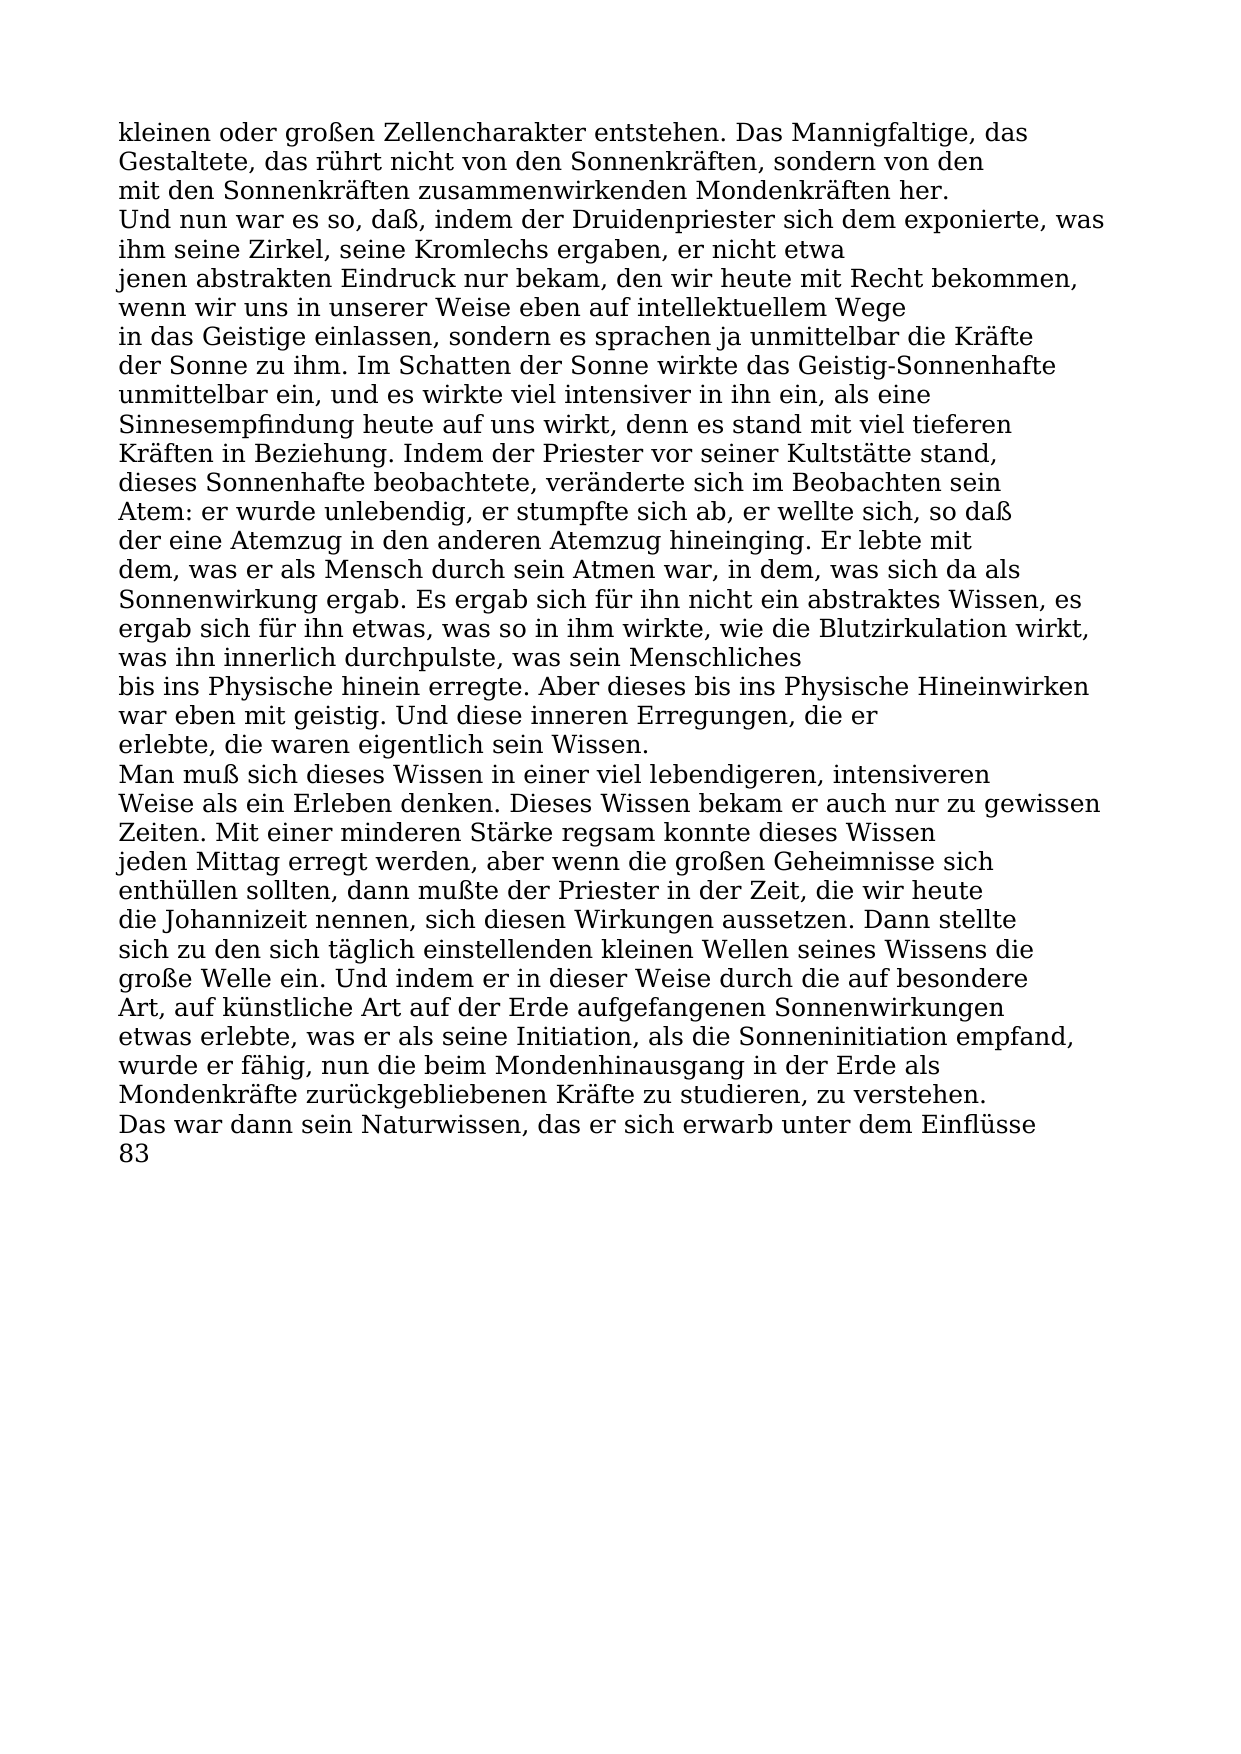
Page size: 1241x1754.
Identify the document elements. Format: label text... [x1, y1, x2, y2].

text Kräften in Beziehung. Indem der Priester vor seiner Kultstätte stand, [118, 439, 1122, 468]
text erlebte, die waren eigentlich sein Wissen. [118, 731, 1122, 760]
text Und nun war es so, daß, indem der Druidenpriester sich dem exponierte, was ihm seine Zirkel, seine Kromlechs ergaben, er nicht etwa [118, 206, 1122, 264]
text Mondenkräfte zurückgebliebenen Kräfte zu studieren, zu verstehen. [118, 1081, 1122, 1110]
text große Welle ein. Und indem er in dieser Weise durch die auf besondere [118, 964, 1122, 993]
text der Sonne zu ihm. Im Schatten der Sonne wirkte das Geistig-Sonnenhafte unmittelbar ein, und es wirkte viel intensiver in ihn ein, als eine [118, 351, 1122, 410]
text sich zu den sich täglich einstellenden kleinen Wellen seines Wissens die [118, 935, 1122, 964]
text dieses Sonnenhafte beobachtete, veränderte sich im Beobachten sein [118, 468, 1122, 497]
text Weise als ein Erleben denken. Dieses Wissen bekam er auch nur zu gewissen Zeiten. Mit einer minderen Stärke regsam konnte dieses Wissen [118, 789, 1122, 847]
text enthüllen sollten, dann mußte der Priester in der Zeit, die wir heute [118, 876, 1122, 906]
text Man muß sich dieses Wissen in einer viel lebendigeren, intensiveren [118, 760, 1122, 789]
text Atem: er wurde unlebendig, er stumpfte sich ab, er wellte sich, so daß [118, 497, 1122, 526]
text der eine Atemzug in den anderen Atemzug hineinging. Er lebte mit [118, 526, 1122, 556]
text Art, auf künstliche Art auf der Erde aufgefangenen Sonnenwirkungen [118, 993, 1122, 1022]
text in das Geistige einlassen, sondern es sprachen ja unmittelbar die Kräfte [118, 322, 1122, 351]
text jenen abstrakten Eindruck nur bekam, den wir heute mit Recht bekommen, wenn wir uns in unserer Weise eben auf intellektuellem Wege [118, 264, 1122, 322]
text Sinnesempfindung heute auf uns wirkt, denn es stand mit viel tieferen [118, 410, 1122, 439]
text Sonnenwirkung ergab. Es ergab sich für ihn nicht ein abstraktes Wissen, es ergab sich für ihn etwas, was so in ihm wirkte, wie die Blutzirkulation wirkt, was ihn innerlich durchpulste, was sein Menschliches [118, 585, 1122, 672]
text jeden Mittag erregt werden, aber wenn die großen Geheimnisse sich [118, 847, 1122, 876]
text mit den Sonnenkräften zusammenwirkenden Mondenkräften her. [118, 176, 1122, 206]
text Gestaltete, das rührt nicht von den Sonnenkräften, sondern von den [118, 147, 1122, 176]
text kleinen oder großen Zellencharakter entstehen. Das Mannigfaltige, das [118, 118, 1122, 147]
text etwas erlebte, was er als seine Initiation, als die Sonneninitiation empfand, wurde er fähig, nun die beim Mondenhinausgang in der Erde als [118, 1022, 1122, 1081]
text dem, was er als Mensch durch sein Atmen war, in dem, was sich da als [118, 556, 1122, 585]
text die Johannizeit nennen, sich diesen Wirkungen aussetzen. Dann stellte [118, 906, 1122, 935]
text 83 [118, 1139, 1122, 1168]
text Das war dann sein Naturwissen, das er sich erwarb unter dem Einflüsse [118, 1110, 1122, 1139]
text bis ins Physische hinein erregte. Aber dieses bis ins Physische Hineinwirken war eben mit geistig. Und diese inneren Erregungen, die er [118, 672, 1122, 731]
